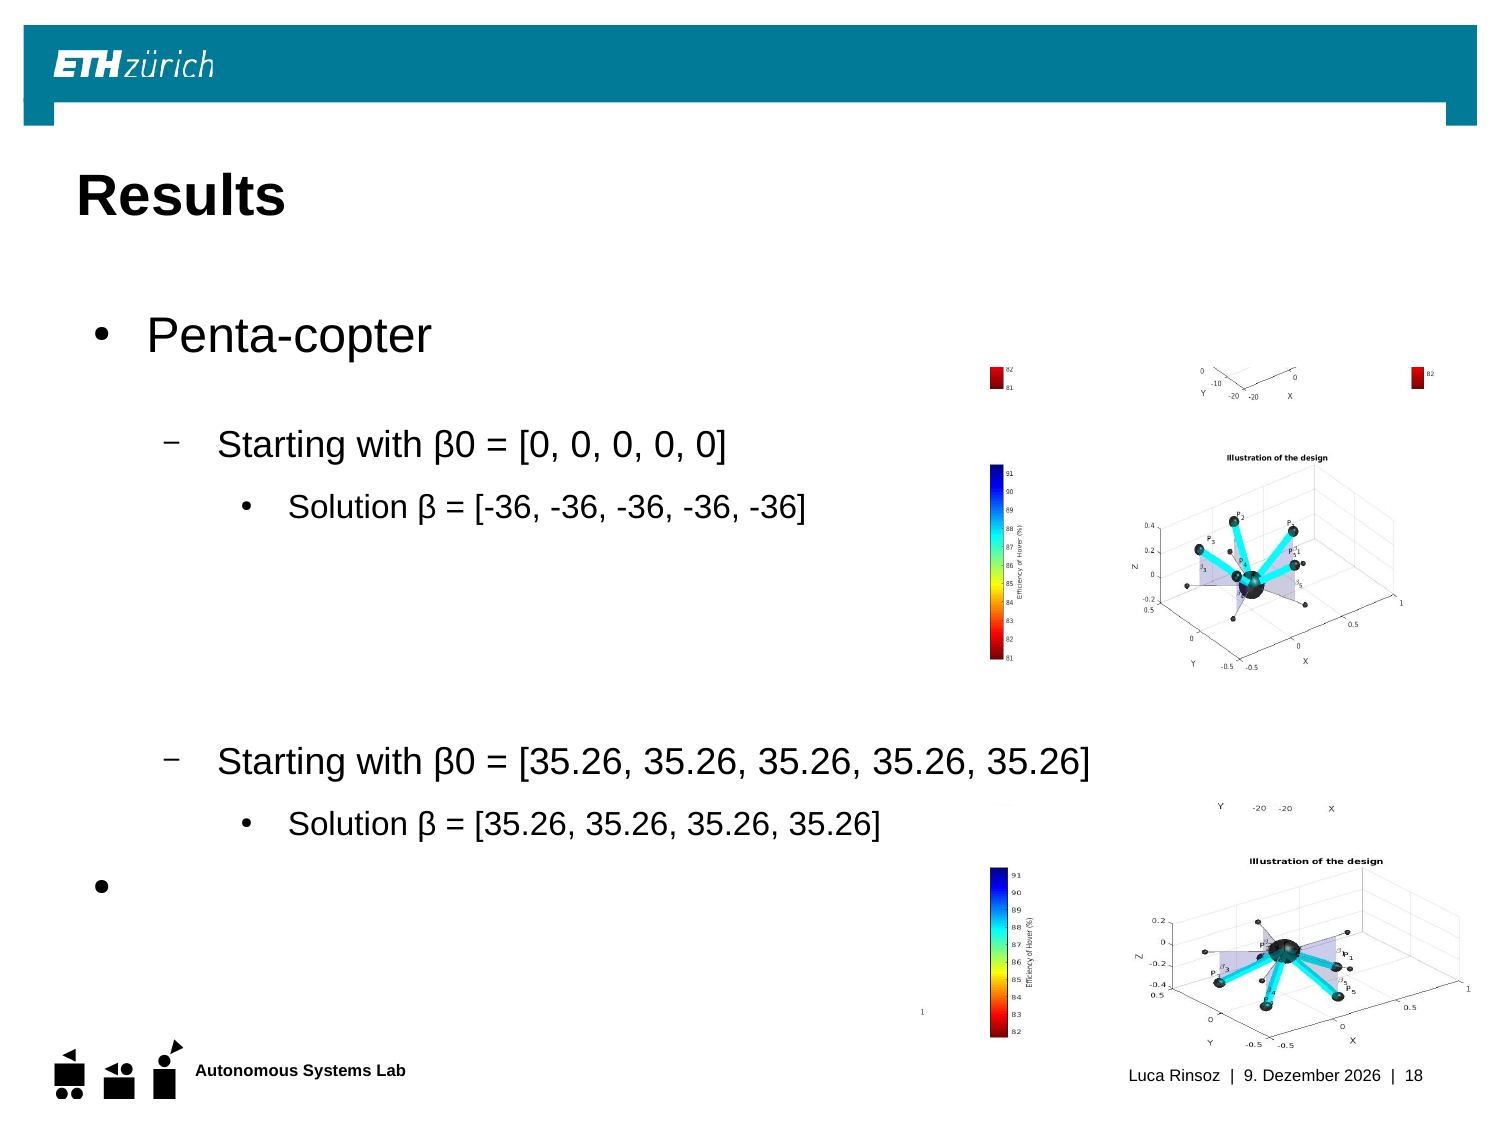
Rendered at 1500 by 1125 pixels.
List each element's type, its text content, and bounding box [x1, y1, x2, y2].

list Penta-copter Starting with β0 = [0, 0, 0, 0, 0] Solution β = [-36, -36, -36, -36, -36] Starting with β0 = [35.26, 35.26, 35.26, 35.26, 35.26] Solution β = [35.26, 35.26, 35.26, 35.26] [75, 307, 1426, 1055]
picture [933, 367, 1453, 697]
picture [921, 803, 1500, 1066]
title Results [53, 101, 1447, 290]
